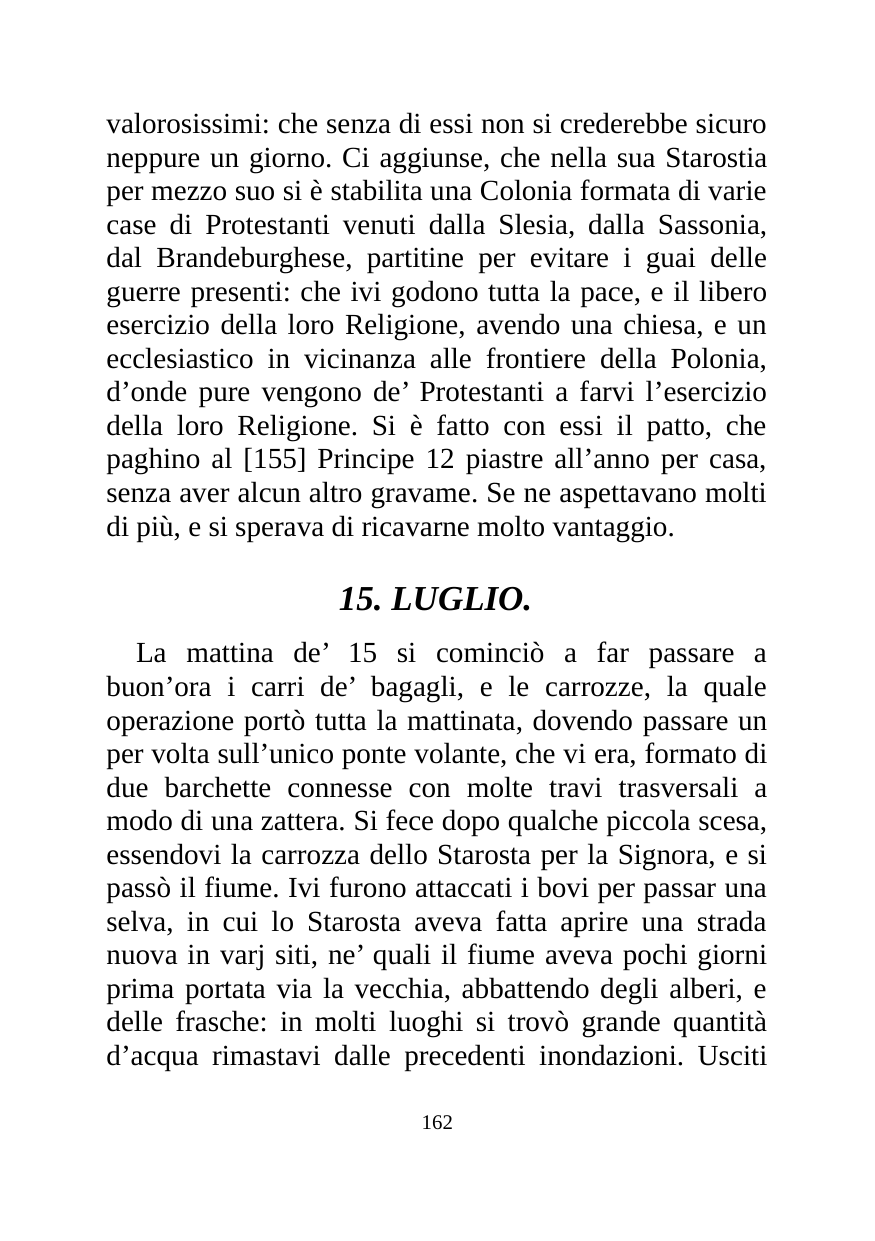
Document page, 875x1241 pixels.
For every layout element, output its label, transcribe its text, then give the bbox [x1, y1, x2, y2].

text valorosissimi: che senza di essi non si crederebbe sicuro neppure un giorno. Ci aggiunse, che nella sua Starostia per mezzo suo si è stabilita una Colonia formata di varie case di Protestanti venuti dalla Slesia, dalla Sassonia, dal Brandeburghese, partitine per evitare i guai delle guerre presenti: che ivi godono tutta la pace, e il libero esercizio della loro Religione, avendo una chiesa, e un ecclesiastico in vicinanza alle frontiere della Polonia, d’onde pure vengono de’ Protestanti a farvi l’esercizio della loro Religione. Si è fatto con essi il patto, che paghino al [155] Principe 12 piastre all’anno per casa, senza aver alcun altro gravame. Se ne aspettavano molti di più, e si sperava di ricavarne molto vantaggio. [106, 106, 768, 542]
text La mattina de’ 15 si cominciò a far passare a buon’ora i carri de’ bagagli, e le carrozze, la quale operazione portò tutta la mattinata, dovendo passare un per volta sull’unico ponte volante, che vi era, formato di due barchette connesse con molte travi trasversali a modo di una zattera. Si fece dopo qualche piccola scesa, essendovi la carrozza dello Starosta per la Signora, e si passò il fiume. Ivi furono attaccati i bovi per passar una selva, in cui lo Starosta aveva fatta aprire una strada nuova in varj siti, ne’ quali il fiume aveva pochi giorni prima portata via la vecchia, abbattendo degli alberi, e delle frasche: in molti luoghi si trovò grande quantità d’acqua rimastavi dalle precedenti inondazioni. Usciti [106, 636, 768, 1072]
subtitle 15. LUGLIO. [106, 578, 768, 618]
